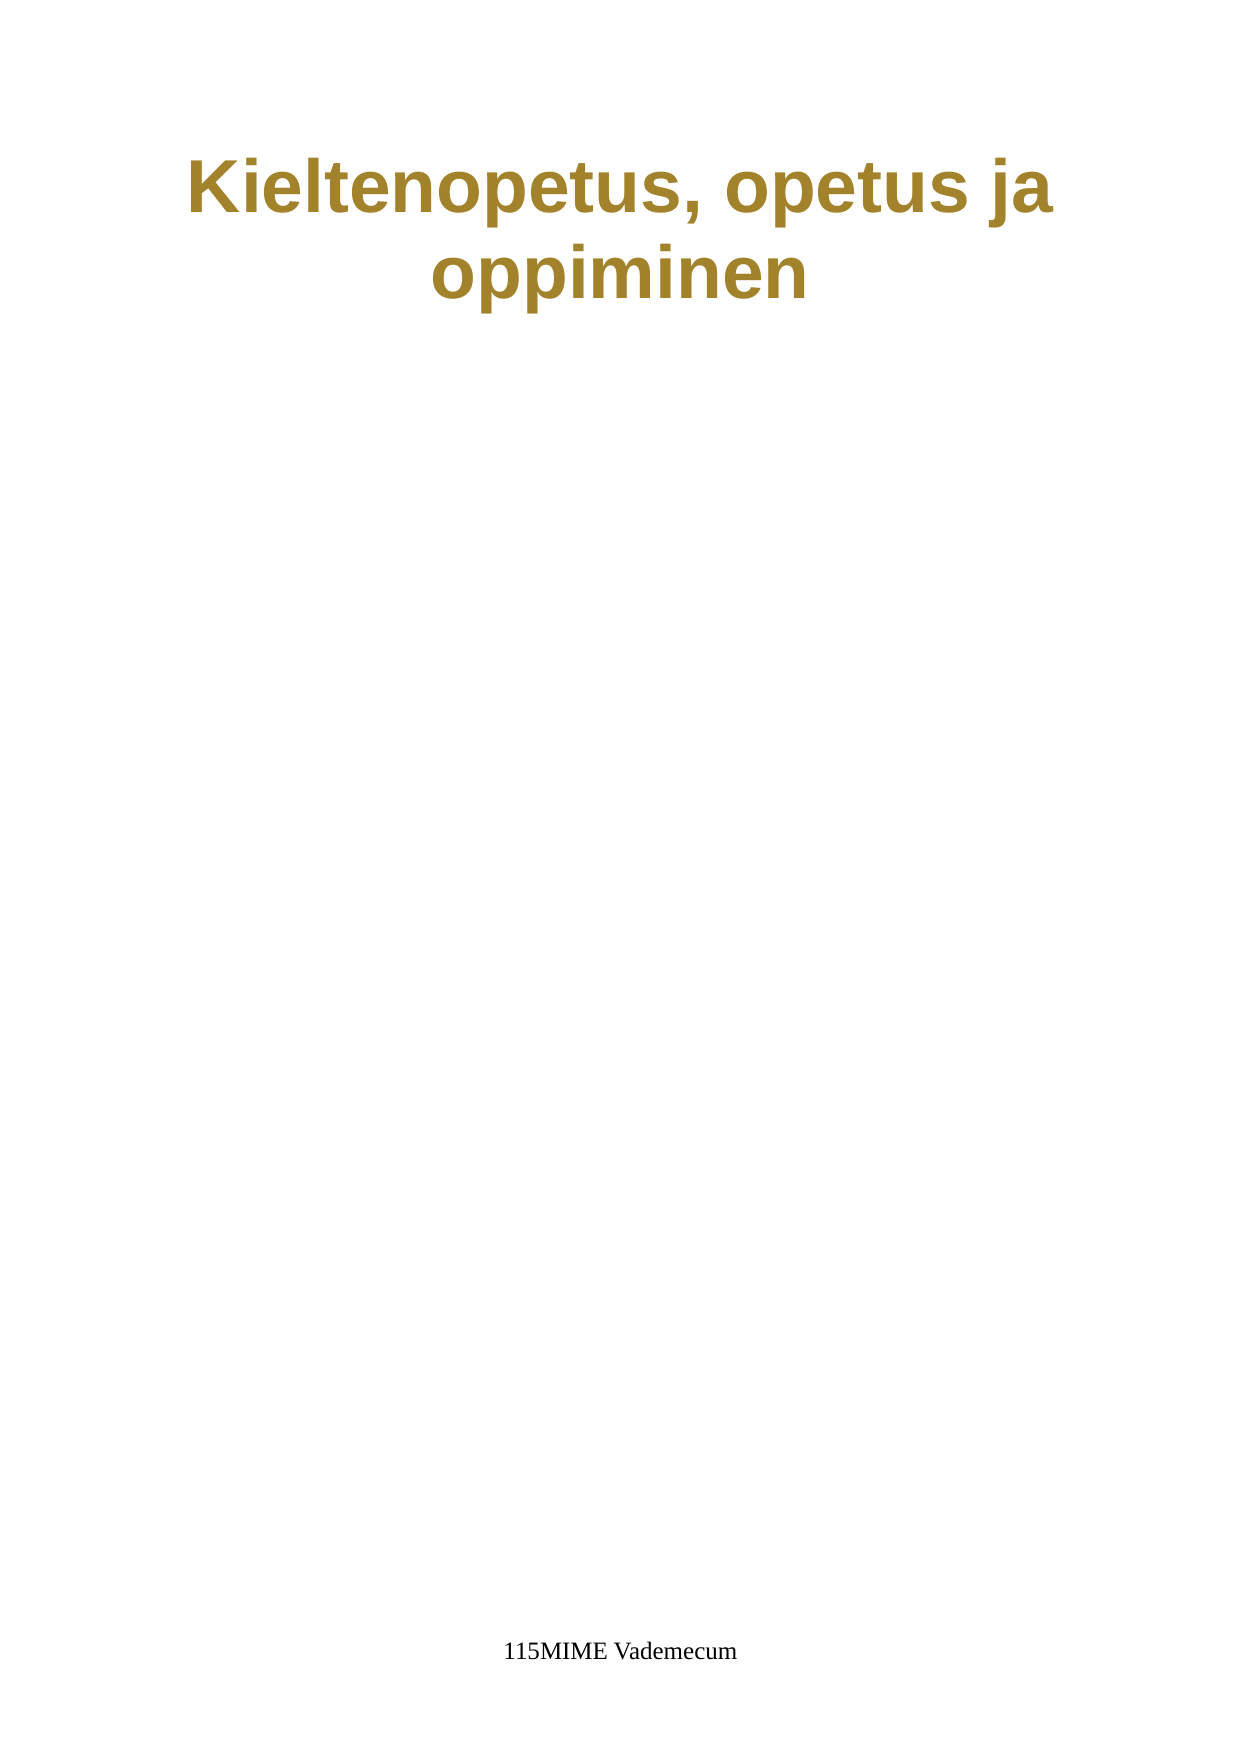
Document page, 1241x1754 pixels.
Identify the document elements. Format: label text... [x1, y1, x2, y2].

title Kieltenopetus, opetus ja oppiminen [88, 142, 1152, 315]
